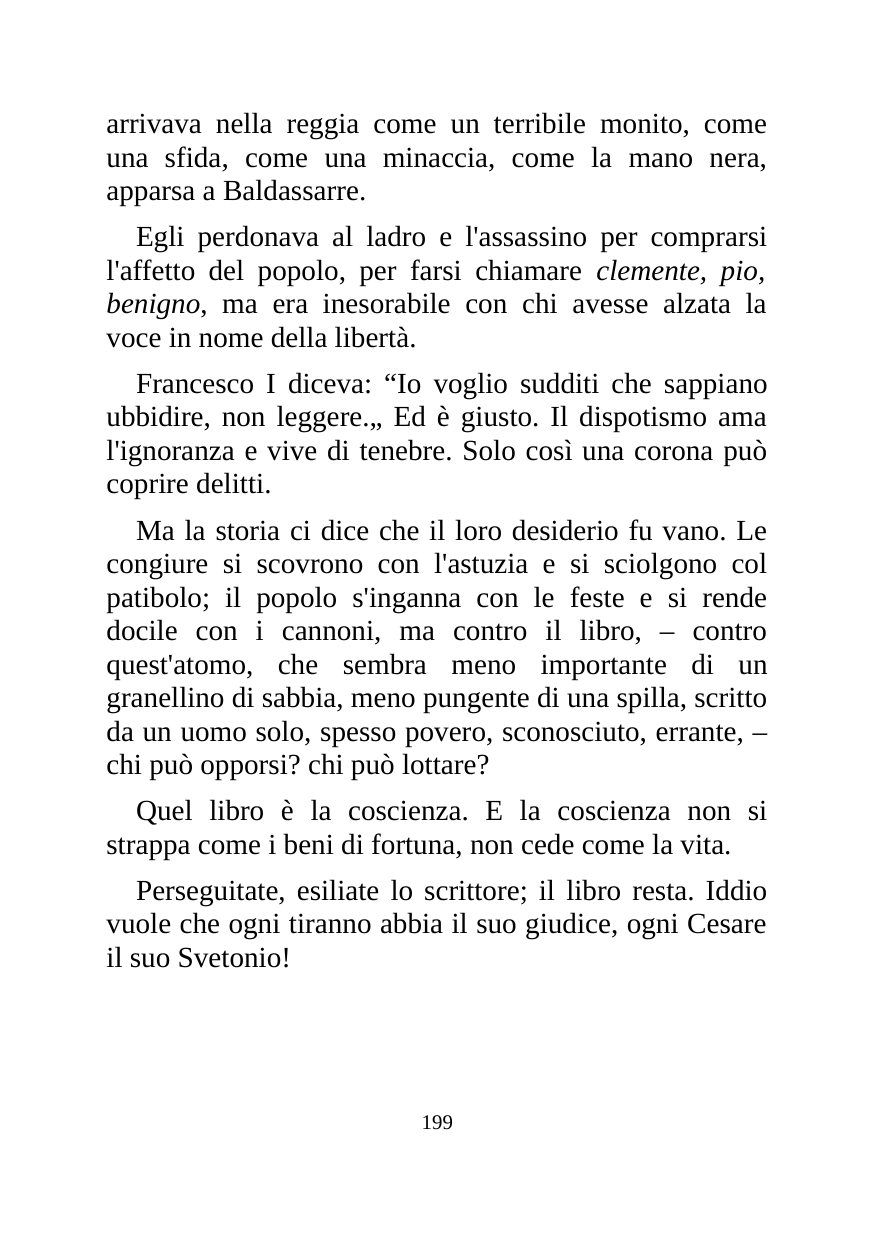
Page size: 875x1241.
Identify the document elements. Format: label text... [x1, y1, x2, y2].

text Quel libro è la coscienza. E la coscienza non si strappa come i beni di fortuna, non cede come la vita. [106, 793, 768, 861]
text arrivava nella reggia come un terribile monito, come una sfida, come una minaccia, come la mano nera, apparsa a Baldassarre. [106, 106, 768, 207]
text Perseguitate, esiliate lo scrittore; il libro resta. Iddio vuole che ogni tiranno abbia il suo giudice, ogni Cesare il suo Svetonio! [106, 873, 768, 974]
text Egli perdonava al ladro e l'assassino per comprarsi l'affetto del popolo, per farsi chiamare clemente, pio, benigno, ma era inesorabile con chi avesse alzata la voce in nome della libertà. [106, 219, 768, 353]
text Ma la storia ci dice che il loro desiderio fu vano. Le congiure si scovrono con l'astuzia e si sciolgono col patibolo; il popolo s'inganna con le feste e si rende docile con i cannoni, ma contro il libro, – contro quest'atomo, che sembra meno importante di un granellino di sabbia, meno pungente di una spilla, scritto da un uomo solo, spesso povero, sconosciuto, errante, – chi può opporsi? chi può lottare? [106, 513, 768, 781]
text Francesco I diceva: “Io voglio sudditi che sappiano ubbidire, non leggere.„ Ed è giusto. Il dispotismo ama l'ignoranza e vive di tenebre. Solo così una corona può coprire delitti. [106, 366, 768, 500]
